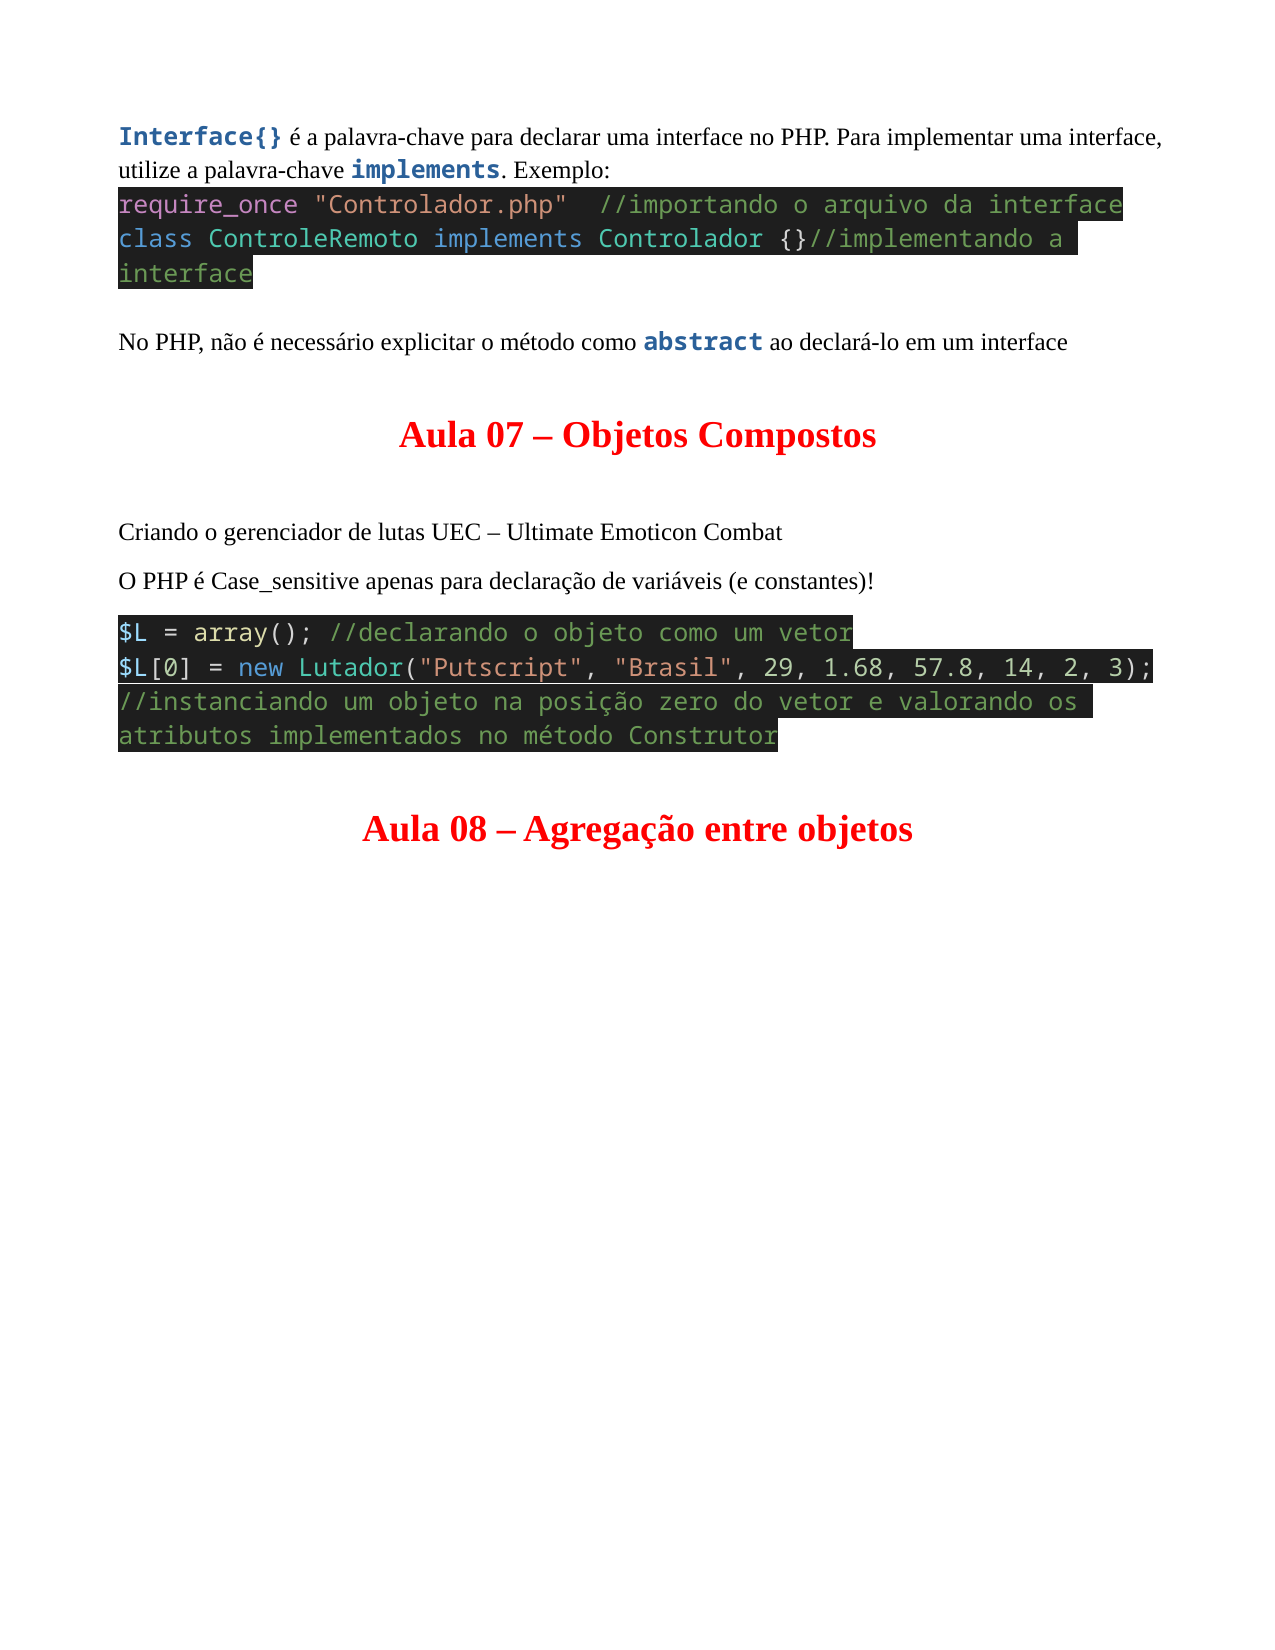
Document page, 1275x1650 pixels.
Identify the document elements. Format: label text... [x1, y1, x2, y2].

text O PHP é Case_sensitive apenas para declaração de variáveis (e constantes)! [118, 566, 1157, 594]
text $L[0] = new Lutador("Putscript", "Brasil", 29, 1.68, 57.8, 14, 2, 3); //instanciando um objeto na posição zero do vetor e valorando os atributos implementados no método Construtor [118, 649, 1157, 752]
text $L = array(); //declarando o objeto como um vetor [118, 615, 1157, 649]
text Interface{} é a palavra-chave para declarar uma interface no PHP. Para implementar uma interface, utilize a palavra-chave implements. Exemplo: [118, 118, 1174, 186]
subtitle Aula 07 – Objetos Compostos [118, 412, 1157, 455]
text No PHP, não é necessário explicitar o método como abstract ao declará-lo em um interface [118, 324, 1157, 358]
text Criando o gerenciador de lutas UEC – Ultimate Emoticon Combat [118, 517, 1157, 546]
subtitle Aula 08 – Agregação entre objetos [118, 806, 1157, 849]
text require_once "Controlador.php" //importando o arquivo da interface [118, 186, 1157, 221]
text class ControleRemoto implements Controlador {}//implementando a interface [118, 221, 1157, 289]
